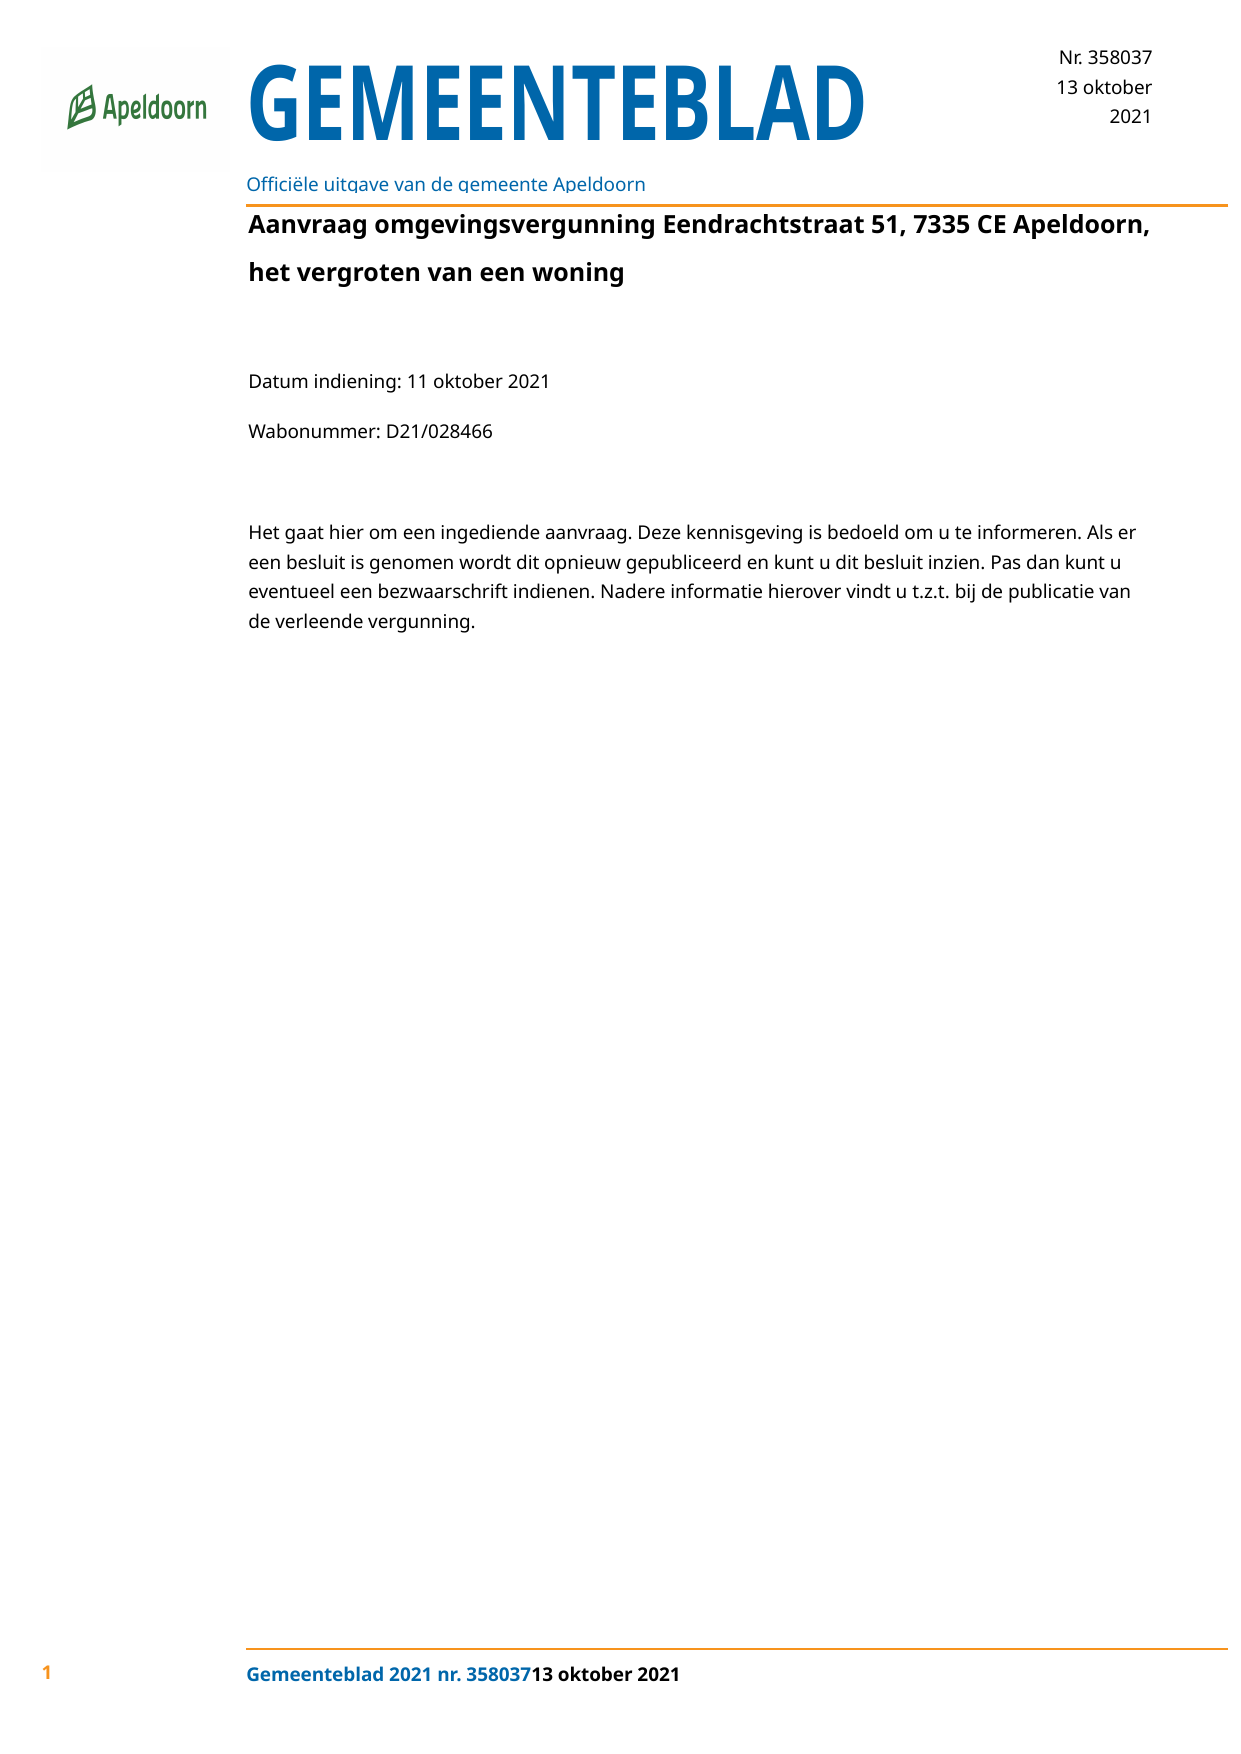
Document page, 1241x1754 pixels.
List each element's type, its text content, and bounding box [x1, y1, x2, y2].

picture [41, 47, 231, 172]
text Het gaat hier om een ingediende aanvraag. Deze kennisgeving is bedoeld om u te informeren. Als er een besluit is genomen wordt dit opnieuw gepubliceerd en kunt u dit besluit inzien. Pas dan kunt u eventueel een bezwaarschrift indienen. Nadere informatie hierover vindt u t.z.t. bij de publicatie van de verleende vergunning. [248, 519, 1152, 634]
text Datum indiening: 11 oktober 2021 [248, 368, 1152, 394]
text Wabonummer: D21/028466 [248, 419, 1152, 444]
text Aanvraag omgevingsvergunning Eendrachtstraat 51, 7335 CE Apeldoorn, het vergroten van een woning [248, 207, 1152, 288]
